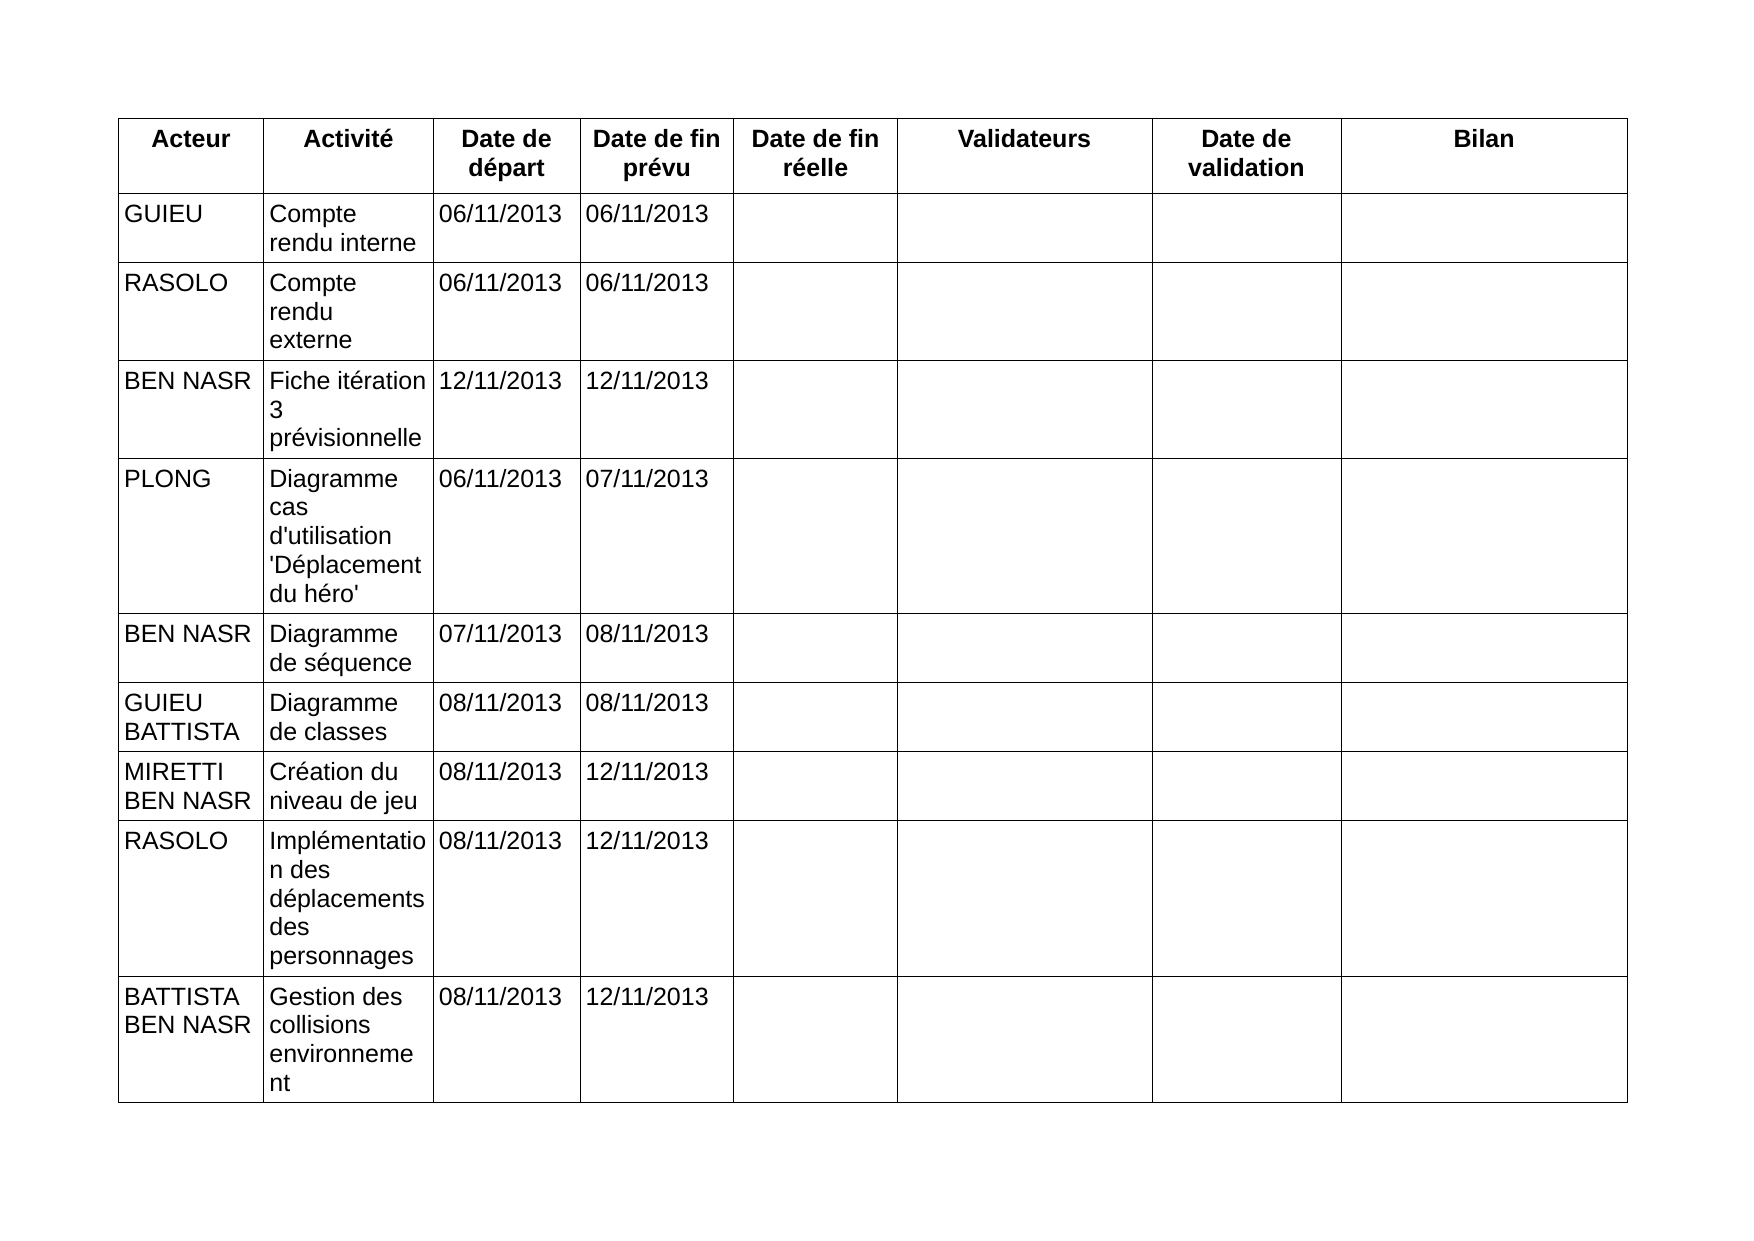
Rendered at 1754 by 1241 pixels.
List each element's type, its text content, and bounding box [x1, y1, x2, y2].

table_cell 08/11/2013 [581, 614, 733, 682]
table_cell Gestion des collisions environnement [264, 977, 433, 1102]
table_cell Fiche itération 3 prévisionnelle [264, 361, 433, 458]
table_header Acteur [119, 119, 263, 193]
table_cell [898, 459, 1152, 613]
table_cell [734, 614, 897, 682]
table_cell 12/11/2013 [434, 361, 580, 458]
table_cell [734, 194, 897, 262]
table_cell [1153, 459, 1341, 613]
table_header Bilan [1342, 119, 1627, 193]
table_cell [1342, 361, 1627, 458]
table_cell RASOLO [119, 263, 263, 360]
table_cell [1342, 459, 1627, 613]
table_cell Création du niveau de jeu [264, 752, 433, 820]
table_cell PLONG [119, 459, 263, 613]
table_cell [1153, 614, 1341, 682]
table_cell Diagramme cas d'utilisation 'Déplacement du héro' [264, 459, 433, 613]
table_cell BATTISTA BEN NASR [119, 977, 263, 1102]
table_cell 12/11/2013 [581, 361, 733, 458]
table_cell [734, 683, 897, 751]
table_header Date de fin prévu [581, 119, 733, 193]
table_cell [1153, 263, 1341, 360]
table_cell 06/11/2013 [581, 263, 733, 360]
table_cell 07/11/2013 [581, 459, 733, 613]
table_cell [1342, 614, 1627, 682]
table_cell RASOLO [119, 821, 263, 976]
table_cell [898, 752, 1152, 820]
table_cell 12/11/2013 [581, 977, 733, 1102]
table_cell [898, 263, 1152, 360]
table_cell [734, 263, 897, 360]
table_cell 06/11/2013 [434, 459, 580, 613]
table_cell [898, 683, 1152, 751]
table_cell [1342, 263, 1627, 360]
table_cell 06/11/2013 [581, 194, 733, 262]
table_cell [1153, 821, 1341, 976]
table_cell BEN NASR [119, 361, 263, 458]
table_cell 08/11/2013 [434, 821, 580, 976]
table_cell Compte rendu interne [264, 194, 433, 262]
table_cell [898, 194, 1152, 262]
table_cell Diagramme de séquence [264, 614, 433, 682]
table_cell [898, 821, 1152, 976]
table_cell [898, 614, 1152, 682]
table_cell [1342, 752, 1627, 820]
table_cell 08/11/2013 [434, 752, 580, 820]
table_cell MIRETTI BEN NASR [119, 752, 263, 820]
table_cell 08/11/2013 [434, 683, 580, 751]
table_cell Compte rendu externe [264, 263, 433, 360]
table_header Date de validation [1153, 119, 1341, 193]
table_cell [734, 752, 897, 820]
table_cell [1342, 683, 1627, 751]
table_cell 06/11/2013 [434, 263, 580, 360]
table_cell [734, 821, 897, 976]
table_cell 12/11/2013 [581, 752, 733, 820]
table_cell [1153, 361, 1341, 458]
table_cell 08/11/2013 [581, 683, 733, 751]
table_cell [1342, 977, 1627, 1102]
table_cell 06/11/2013 [434, 194, 580, 262]
table_cell [734, 977, 897, 1102]
table_cell [1153, 752, 1341, 820]
table_cell [1153, 683, 1341, 751]
table_cell 07/11/2013 [434, 614, 580, 682]
table_header Date de départ [434, 119, 580, 193]
table_header Activité [264, 119, 433, 193]
table_cell [898, 977, 1152, 1102]
table_cell [898, 361, 1152, 458]
table_header Validateurs [898, 119, 1152, 193]
table_cell [1153, 194, 1341, 262]
table_cell 08/11/2013 [434, 977, 580, 1102]
table_cell GUIEU [119, 194, 263, 262]
table_cell [1153, 977, 1341, 1102]
table_cell [734, 459, 897, 613]
table_cell [1342, 194, 1627, 262]
table_cell GUIEU BATTISTA [119, 683, 263, 751]
table_cell Implémentation des déplacements des personnages [264, 821, 433, 976]
table_cell Diagramme de classes [264, 683, 433, 751]
table_cell BEN NASR [119, 614, 263, 682]
table_cell 12/11/2013 [581, 821, 733, 976]
table_header Date de fin réelle [734, 119, 897, 193]
table_cell [734, 361, 897, 458]
table_cell [1342, 821, 1627, 976]
